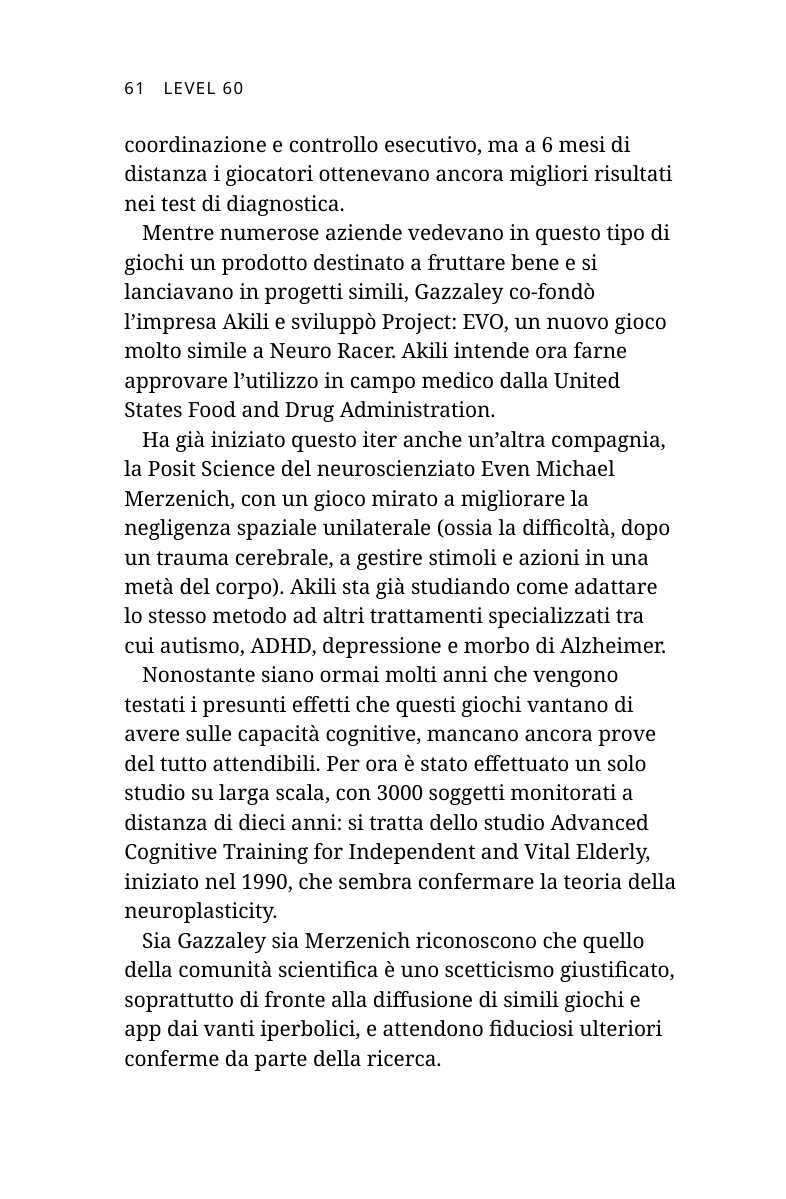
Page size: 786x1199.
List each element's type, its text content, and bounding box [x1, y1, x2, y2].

text Mentre numerose aziende vedevano in questo tipo di giochi un prodotto destinato a fruttare bene e si lanciavano in progetti simili, Gazzaley co-fondò l’impresa Akili e sviluppò Project: EVO, un nuovo gioco molto simile a Neuro Racer. Akili intende ora farne approvare l’utilizzo in campo medico dalla United States Food and Drug Administration. [124, 217, 679, 424]
text Nonostante siano ormai molti anni che vengono testati i presunti effetti che questi giochi vantano di avere sulle capacità cognitive, mancano ancora prove del tutto attendibili. Per ora è stato effettuato un solo studio su larga scala, con 3000 soggetti monitorati a distanza di dieci anni: si tratta dello studio Advanced Cognitive Training for Independent and Vital Elderly, iniziato nel 1990, che sembra confermare la teoria della neuroplasticity. [124, 659, 679, 925]
text coordinazione e controllo esecutivo, ma a 6 mesi di distanza i giocatori ottenevano ancora migliori risultati nei test di diagnostica. [124, 129, 679, 217]
text Ha già iniziato questo iter anche un’altra compagnia, la Posit Science del neuroscienziato Even Michael Merzenich, con un gioco mirato a migliorare la negligenza spaziale unilaterale (ossia la difficoltà, dopo un trauma cerebrale, a gestire stimoli e azioni in una metà del corpo). Akili sta già studiando come adattare lo stesso metodo ad altri trattamenti specializzati tra cui autismo, ADHD, depressione e morbo di Alzheimer. [124, 424, 679, 659]
text Sia Gazzaley sia Merzenich riconoscono che quello della comunità scientifica è uno scetticismo giustificato, soprattutto di fronte alla diffusione di simili giochi e app dai vanti iperbolici, e attendono fiduciosi ulteriori conferme da parte della ricerca. [124, 925, 679, 1072]
